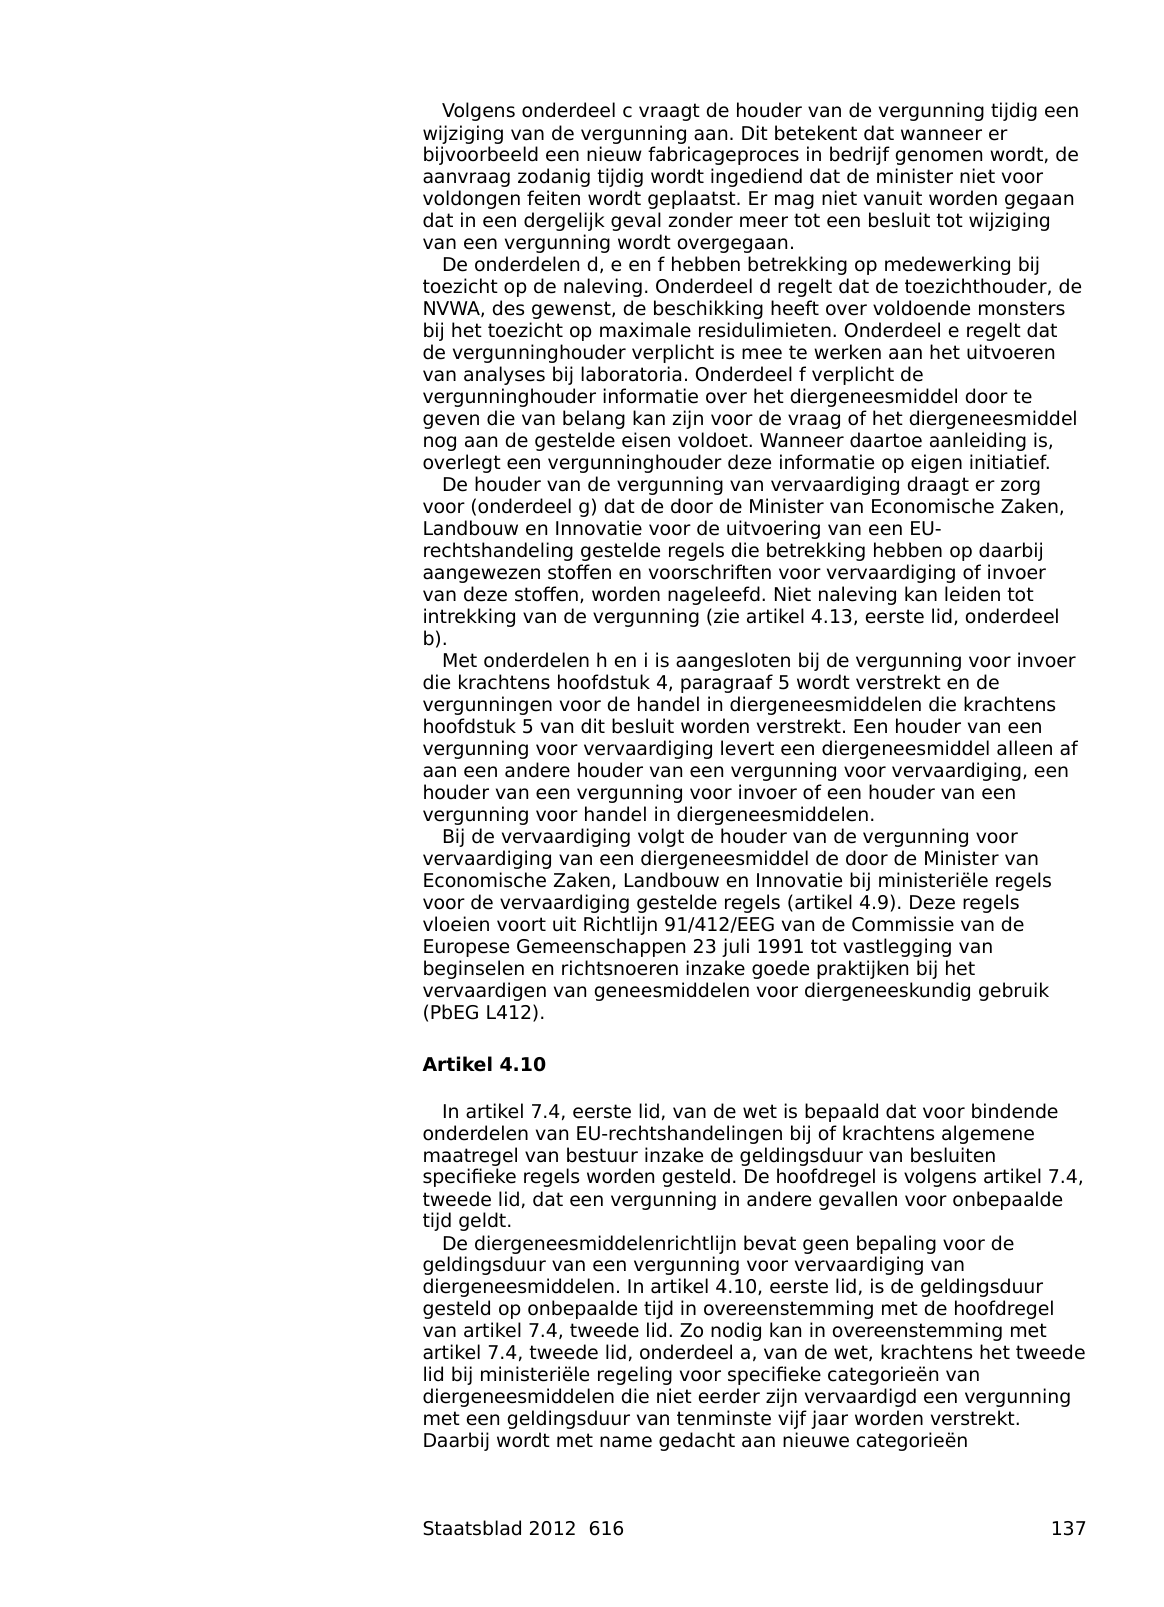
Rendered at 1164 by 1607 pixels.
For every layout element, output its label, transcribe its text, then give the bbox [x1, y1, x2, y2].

text In artikel 7.4, eerste lid, van de wet is bepaald dat voor bindende onderdelen van EU-rechtshandelingen bij of krachtens algemene maatregel van bestuur inzake de geldingsduur van besluiten specifieke regels worden gesteld. De hoofdregel is volgens artikel 7.4, tweede lid, dat een vergunning in andere gevallen voor onbepaalde tijd geldt. [422, 1101, 1087, 1232]
text De diergeneesmiddelenrichtlijn bevat geen bepaling voor de geldingsduur van een vergunning voor vervaardiging van diergeneesmiddelen. In artikel 4.10, eerste lid, is de geldingsduur gesteld op onbepaalde tijd in overeenstemming met de hoofdregel van artikel 7.4, tweede lid. Zo nodig kan in overeenstemming met artikel 7.4, tweede lid, onderdeel a, van de wet, krachtens het tweede lid bij ministeriële regeling voor specifieke categorieën van diergeneesmiddelen die niet eerder zijn vervaardigd een vergunning met een geldingsduur van tenminste vijf jaar worden verstrekt. Daarbij wordt met name gedacht aan nieuwe categorieën [422, 1232, 1087, 1452]
text Volgens onderdeel c vraagt de houder van de vergunning tijdig een wijziging van de vergunning aan. Dit betekent dat wanneer er bijvoorbeeld een nieuw fabricageproces in bedrijf genomen wordt, de aanvraag zodanig tijdig wordt ingediend dat de minister niet voor voldongen feiten wordt geplaatst. Er mag niet vanuit worden gegaan dat in een dergelijk geval zonder meer tot een besluit tot wijziging van een vergunning wordt overgegaan. [422, 100, 1087, 254]
text De houder van de vergunning van vervaardiging draagt er zorg voor (onderdeel g) dat de door de Minister van Economische Zaken, Landbouw en Innovatie voor de uitvoering van een EU-rechtshandeling gestelde regels die betrekking hebben op daarbij aangewezen stoffen en voorschriften voor vervaardiging of invoer van deze stoffen, worden nageleefd. Niet naleving kan leiden tot intrekking van de vergunning (zie artikel 4.13, eerste lid, onderdeel b). [422, 474, 1087, 650]
text Met onderdelen h en i is aangesloten bij de vergunning voor invoer die krachtens hoofdstuk 4, paragraaf 5 wordt verstrekt en de vergunningen voor de handel in diergeneesmiddelen die krachtens hoofdstuk 5 van dit besluit worden verstrekt. Een houder van een vergunning voor vervaardiging levert een diergeneesmiddel alleen af aan een andere houder van een vergunning voor vervaardiging, een houder van een vergunning voor invoer of een houder van een vergunning voor handel in diergeneesmiddelen. [422, 650, 1087, 826]
subtitle Artikel 4.10 [422, 1053, 1087, 1076]
text Bij de vervaardiging volgt de houder van de vergunning voor vervaardiging van een diergeneesmiddel de door de Minister van Economische Zaken, Landbouw en Innovatie bij ministeriële regels voor de vervaardiging gestelde regels (artikel 4.9). Deze regels vloeien voort uit Richtlijn 91/412/EEG van de Commissie van de Europese Gemeenschappen 23 juli 1991 tot vastlegging van beginselen en richtsnoeren inzake goede praktijken bij het vervaardigen van geneesmiddelen voor diergeneeskundig gebruik (PbEG L412). [422, 826, 1087, 1023]
text De onderdelen d, e en f hebben betrekking op medewerking bij toezicht op de naleving. Onderdeel d regelt dat de toezichthouder, de NVWA, des gewenst, de beschikking heeft over voldoende monsters bij het toezicht op maximale residulimieten. Onderdeel e regelt dat de vergunninghouder verplicht is mee te werken aan het uitvoeren van analyses bij laboratoria. Onderdeel f verplicht de vergunninghouder informatie over het diergeneesmiddel door te geven die van belang kan zijn voor de vraag of het diergeneesmiddel nog aan de gestelde eisen voldoet. Wanneer daartoe aanleiding is, overlegt een vergunninghouder deze informatie op eigen initiatief. [422, 254, 1087, 474]
